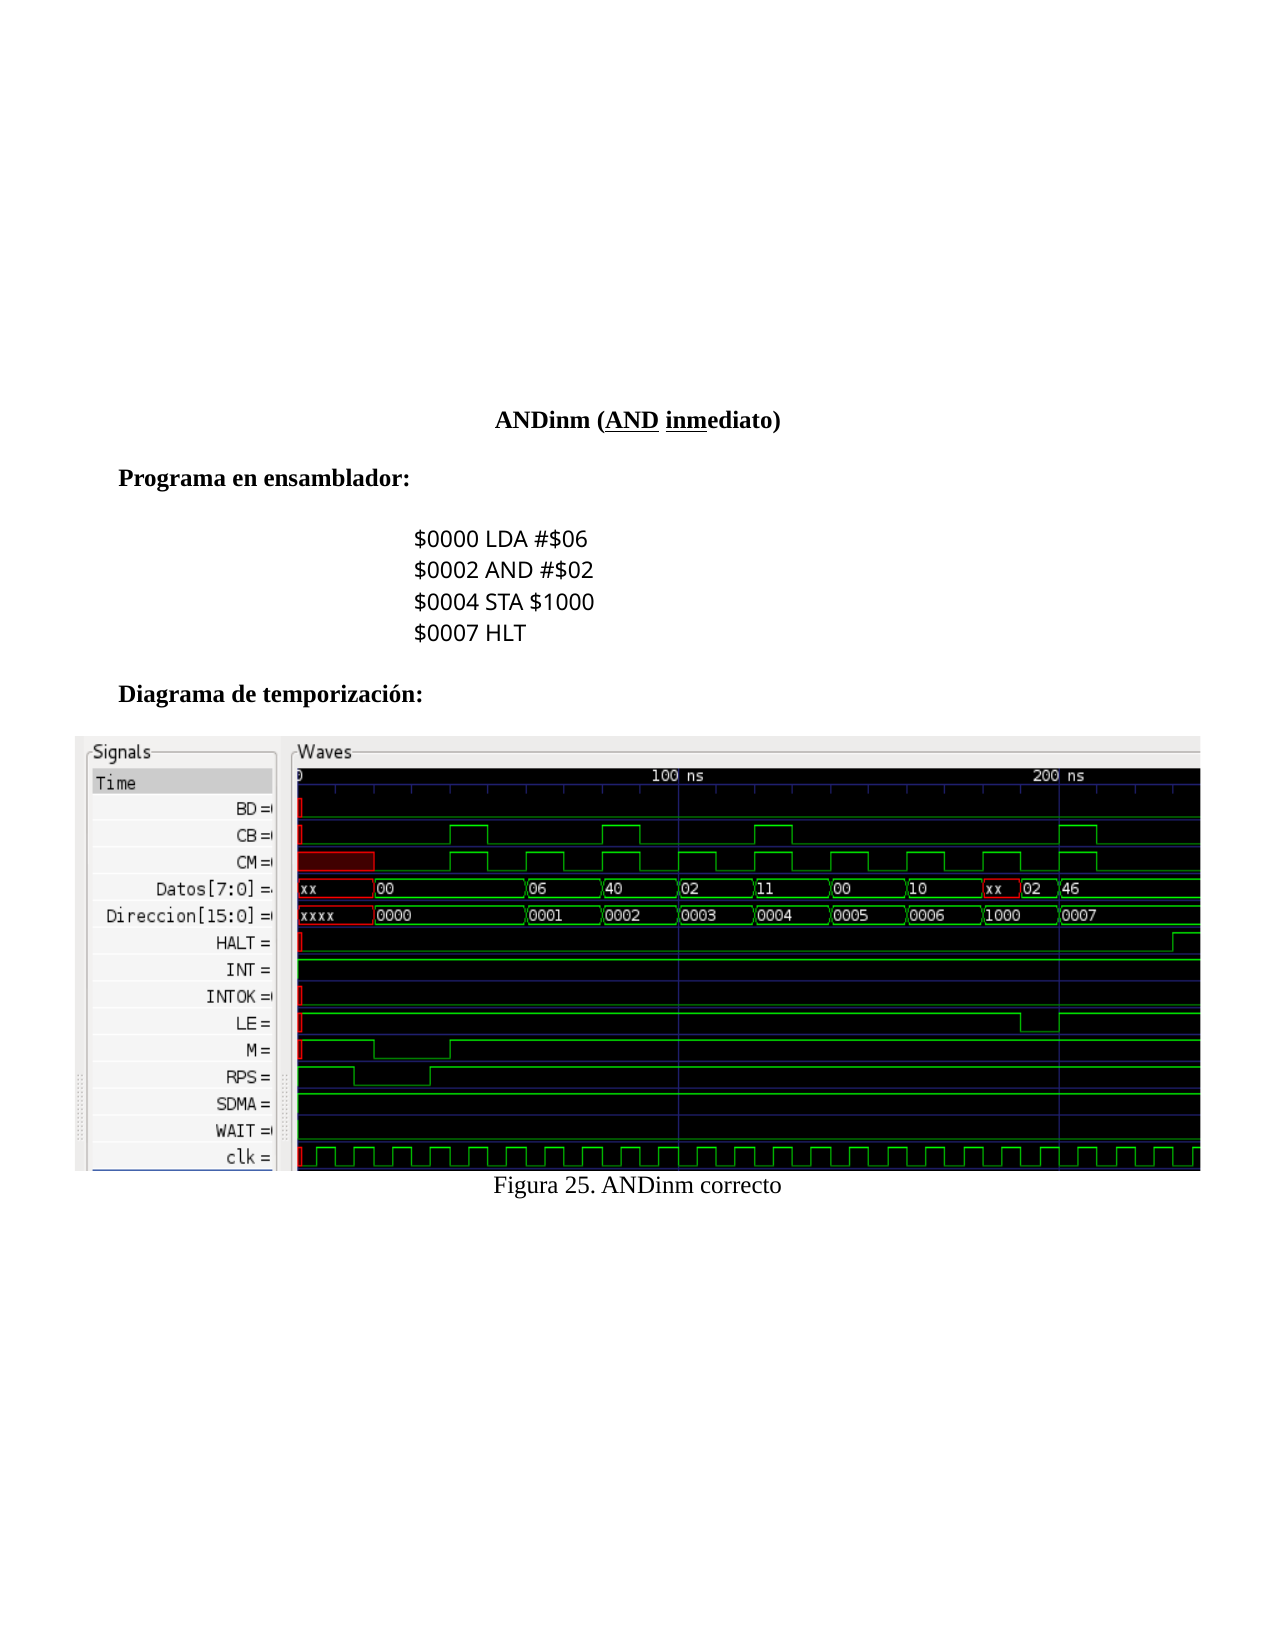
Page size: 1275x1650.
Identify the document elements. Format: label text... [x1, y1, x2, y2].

text Diagrama de temporización: [118, 679, 1157, 708]
text $0002 AND #$02 [118, 554, 1157, 586]
text $0004 STA $1000 [118, 586, 1157, 617]
text $0007 HLT [118, 617, 1157, 648]
text $0000 LDA #$06 [118, 523, 1157, 554]
text Programa en ensamblador: [118, 463, 1157, 492]
picture [74, 736, 1201, 1171]
text ANDinm (AND inmediato) [118, 406, 1157, 434]
text Figura 25. ANDinm correcto [118, 1171, 1157, 1199]
